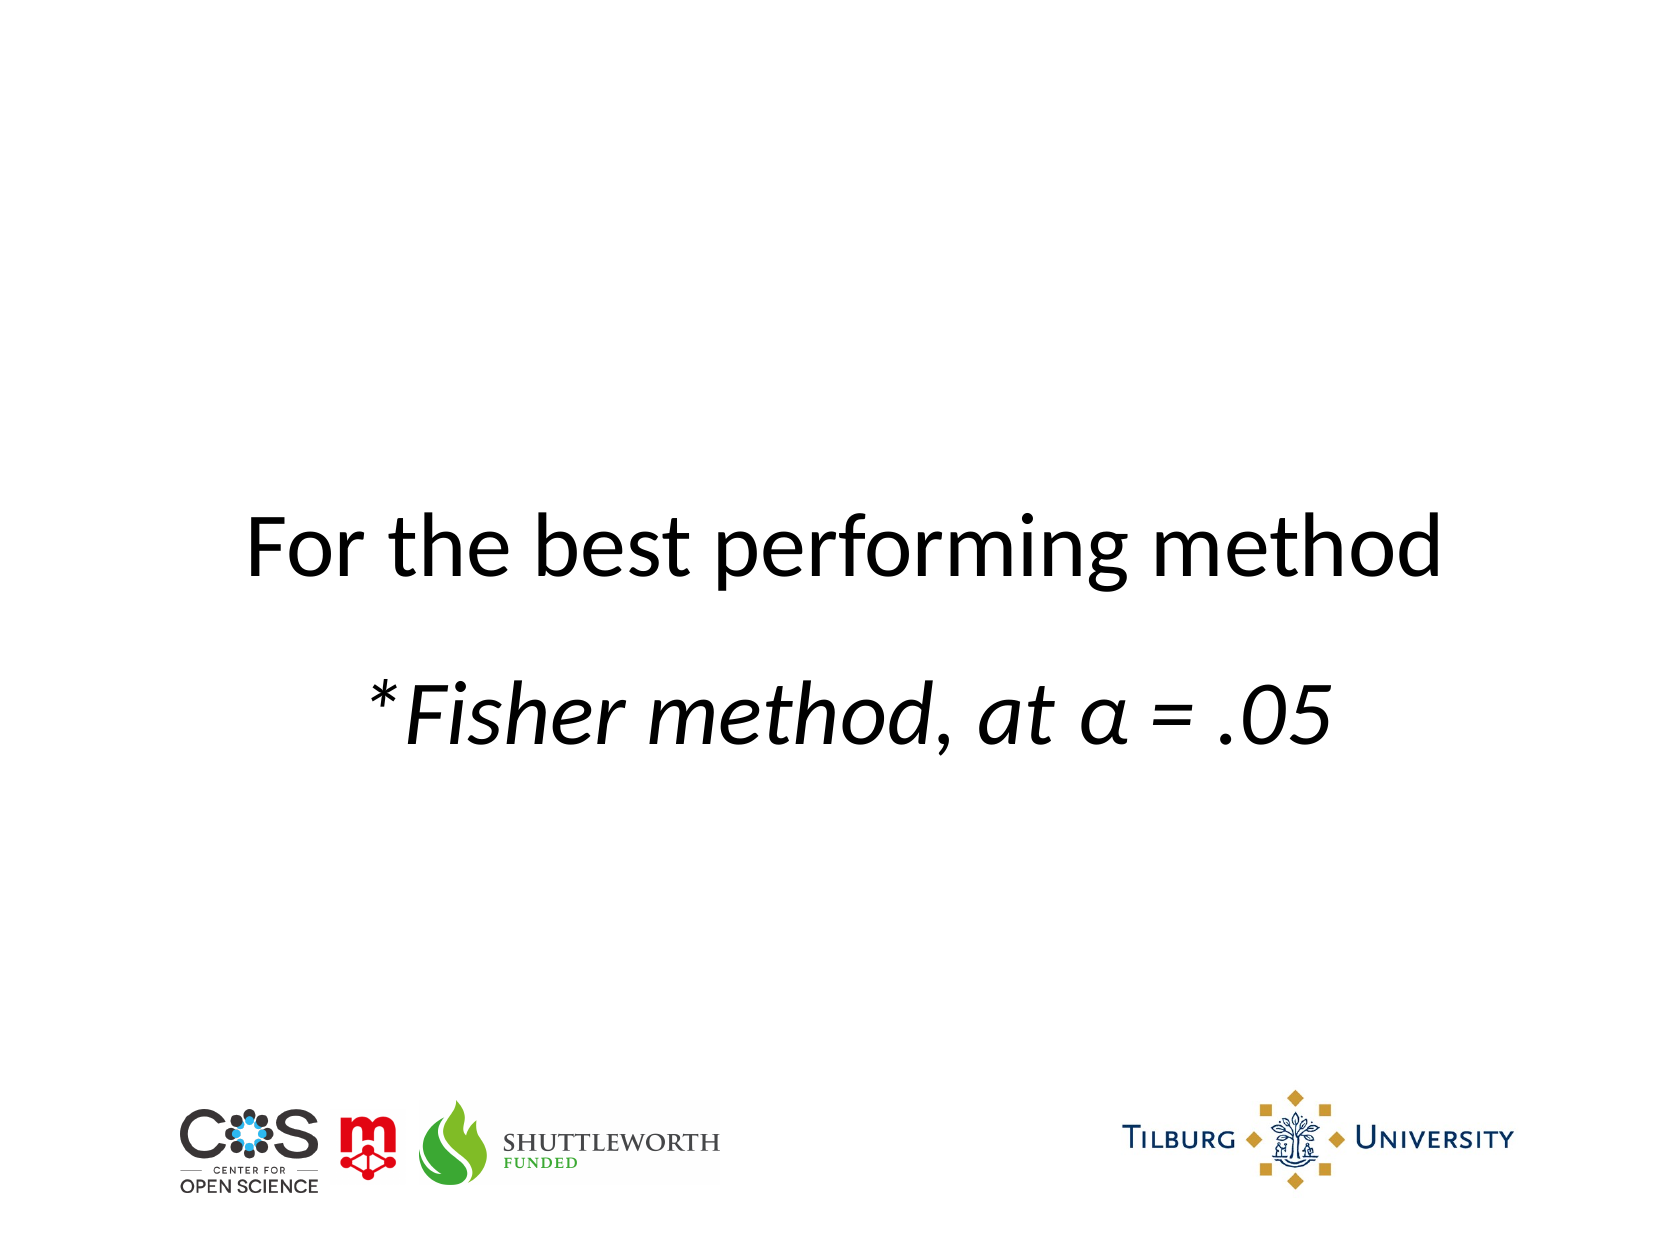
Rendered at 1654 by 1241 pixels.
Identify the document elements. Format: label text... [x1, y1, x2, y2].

picture [180, 1109, 318, 1193]
title *Fisher method, at α = .05 [101, 617, 1591, 826]
picture [1110, 1079, 1526, 1199]
title For the best performing method [101, 450, 1591, 617]
picture [330, 1109, 406, 1186]
picture [419, 1100, 720, 1185]
